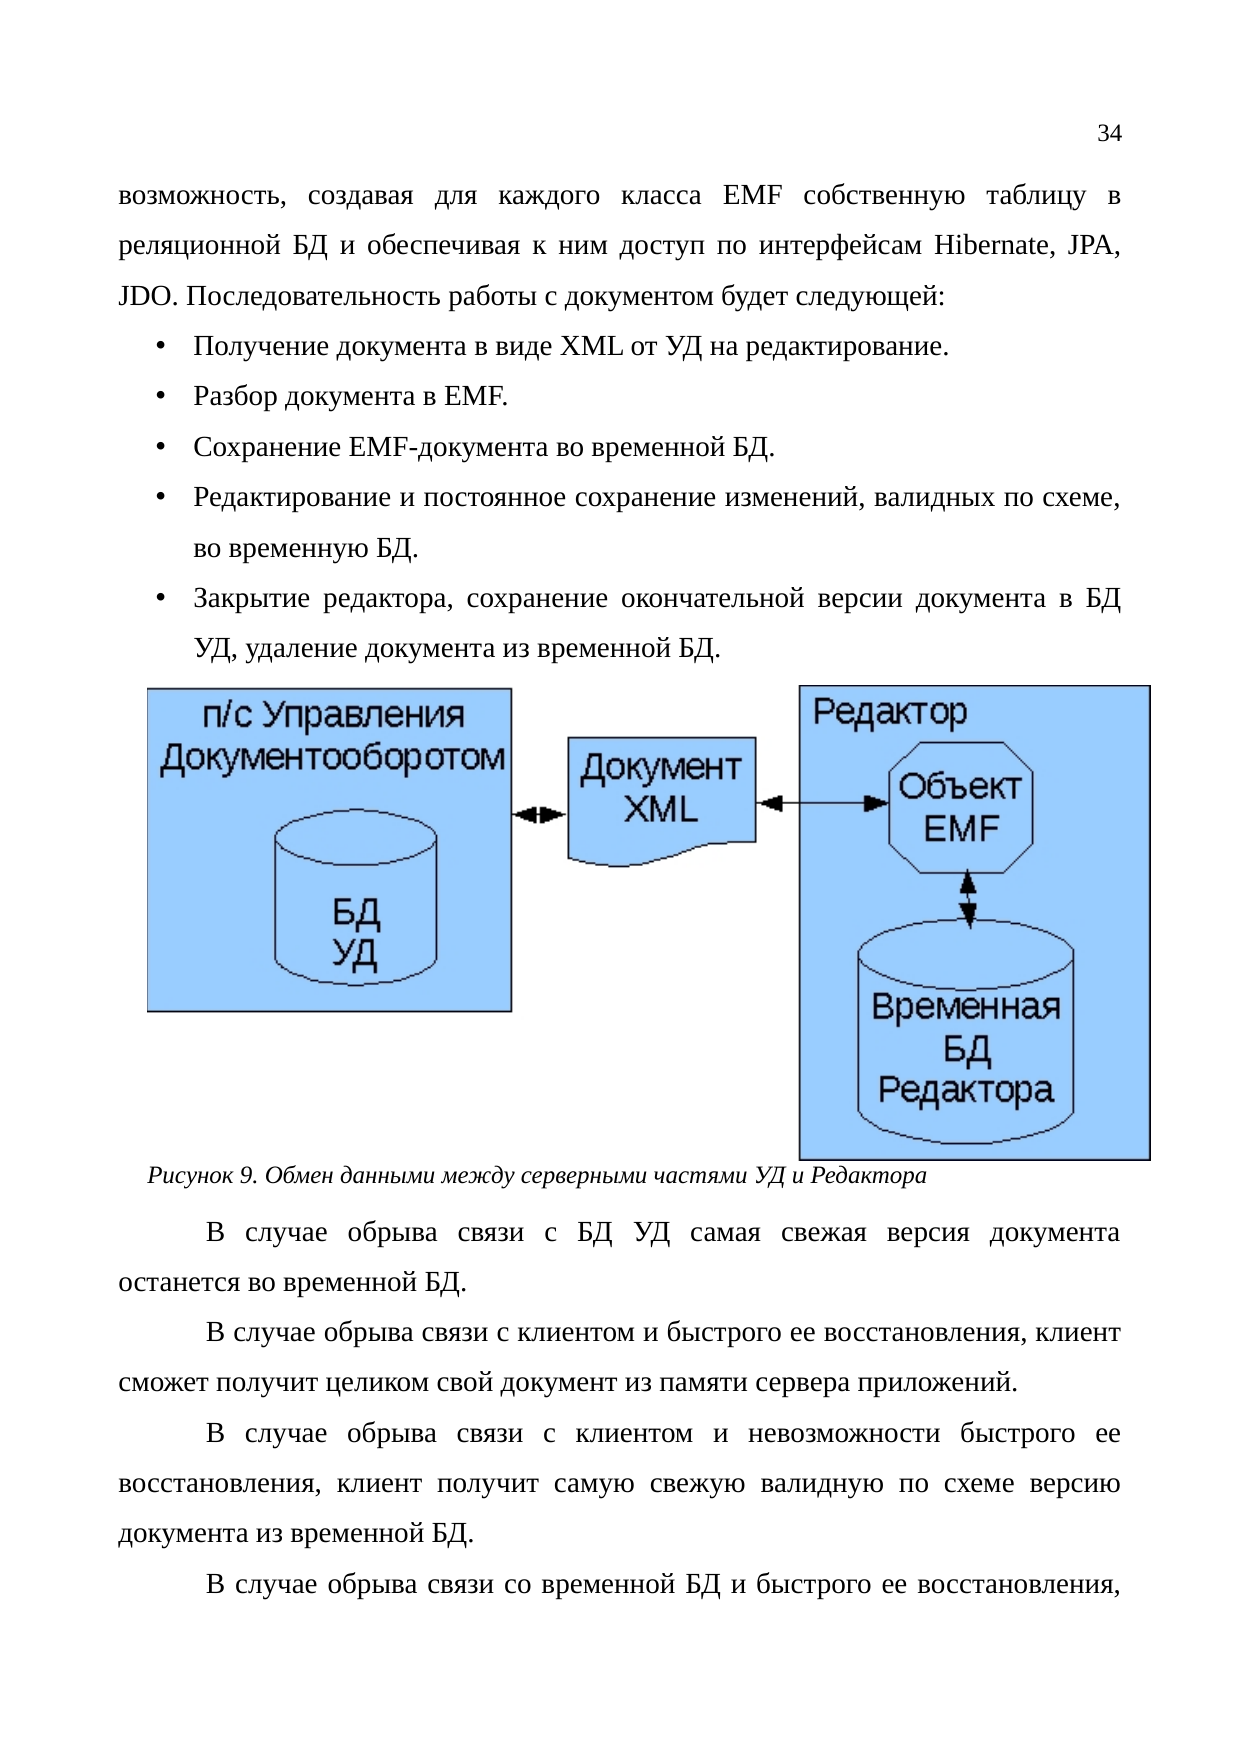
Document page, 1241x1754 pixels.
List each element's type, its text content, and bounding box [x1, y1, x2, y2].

list Разбор документа в EMF. [156, 378, 1122, 412]
text В случае обрыва связи с клиентом и быстрого ее восстановления, клиент сможет получит целиком свой документ из памяти сервера приложений. [118, 1314, 1122, 1398]
text возможность, создавая для каждого класса EMF собственную таблицу в реляционной БД и обеспечивая к ним доступ по интерфейсам Hibernate, JPA, JDO. Последовательность работы с документом будет следующей: [118, 177, 1122, 311]
list Получение документа в виде XML от УД на редактирование. [156, 328, 1122, 362]
text Рисунок 9. Обмен данными между серверными частями УД и Редактора [147, 1161, 1151, 1189]
text В случае обрыва связи с клиентом и невозможности быстрого ее восстановления, клиент получит самую свежую валидную по схеме версию документа из временной БД. [118, 1415, 1122, 1549]
list Редактирование и постоянное сохранение изменений, валидных по схеме, во временную БД. [156, 479, 1122, 563]
text В случае обрыва связи с БД УД самая свежая версия документа останется во временной БД. [118, 1161, 1151, 1297]
list Сохранение EMF-документа во временной БД. [156, 429, 1122, 462]
list Закрытие редактора, сохранение окончательной версии документа в БД УД, удаление документа из временной БД. [156, 580, 1122, 664]
picture [147, 685, 1151, 1161]
text В случае обрыва связи со временной БД и быстрого ее восстановления, [118, 1566, 1122, 1599]
